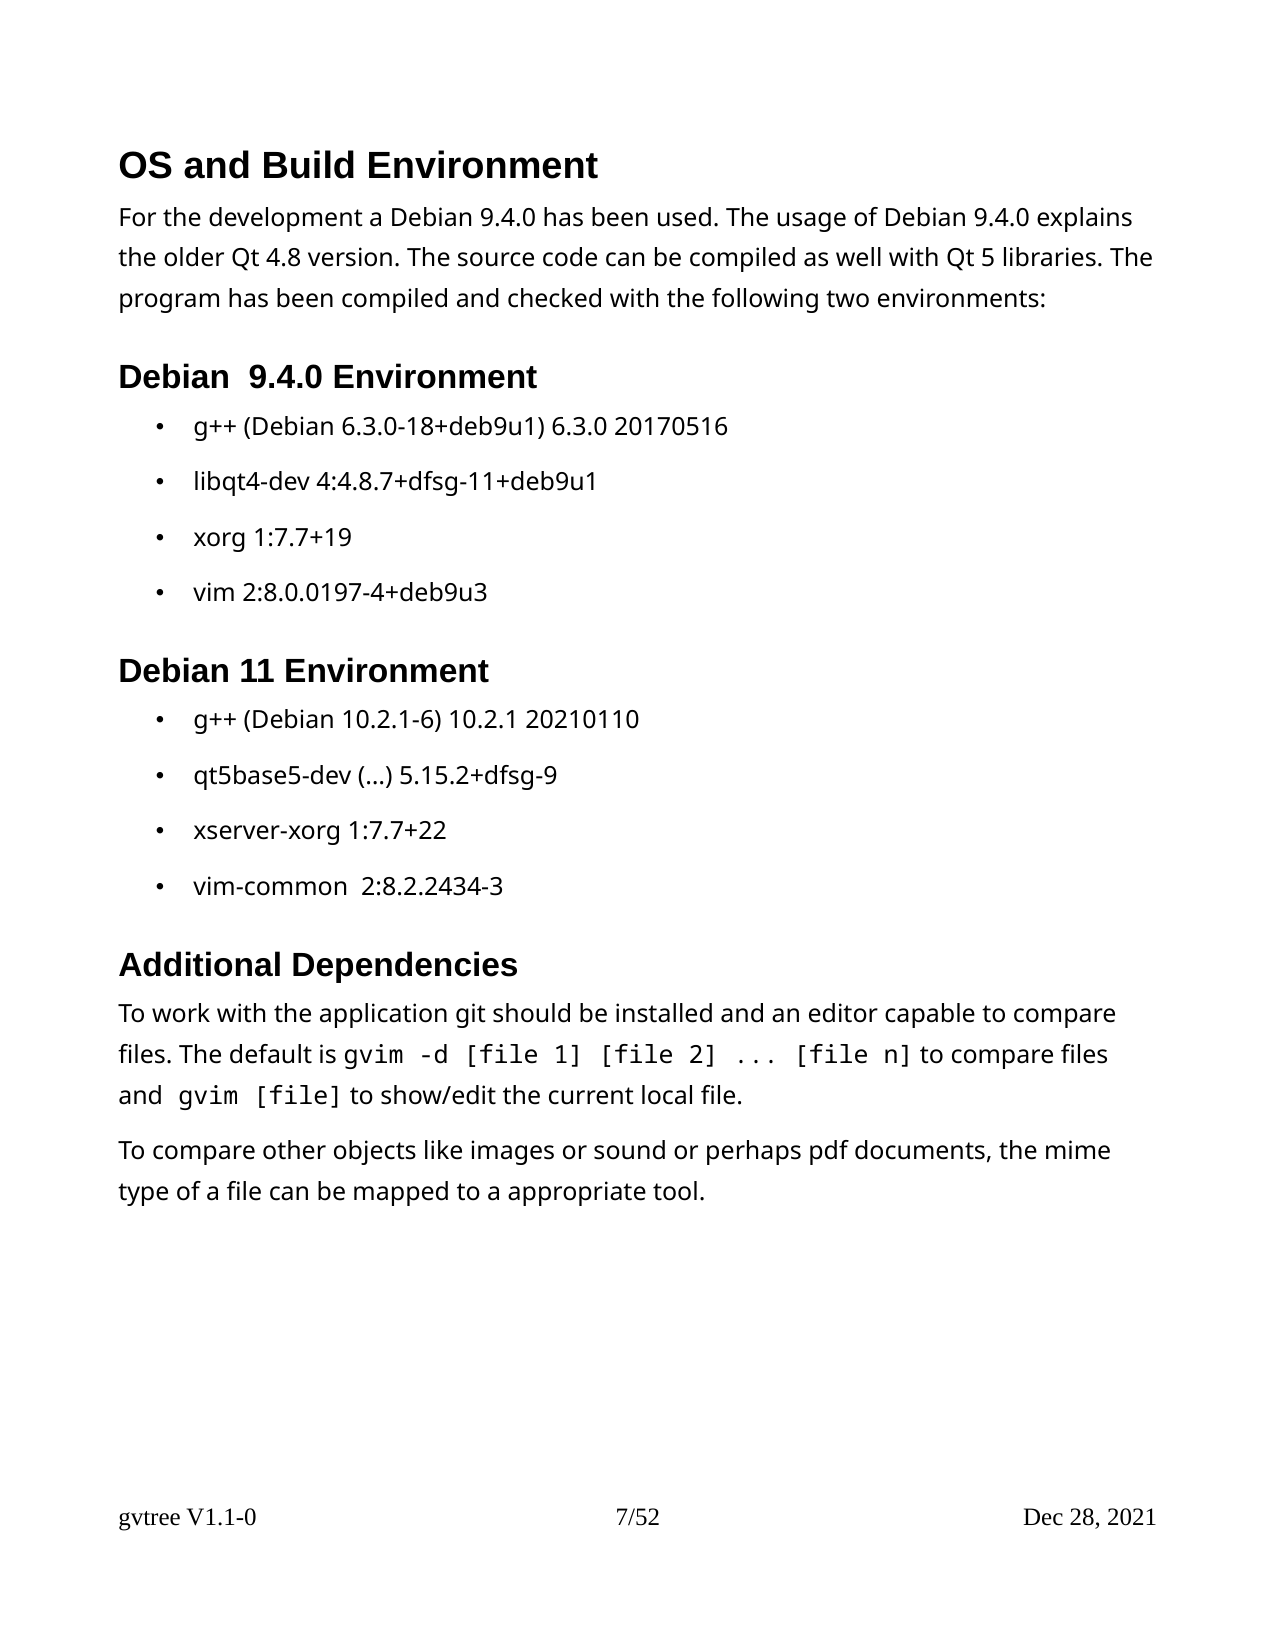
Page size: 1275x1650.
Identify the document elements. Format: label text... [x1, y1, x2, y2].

text To compare other objects like images or sound or perhaps pdf documents, the mime type of a file can be mapped to a appropriate tool. [118, 1133, 1157, 1208]
list g++ (Debian 10.2.1-6) 10.2.1 20210110 [156, 702, 1157, 736]
subtitle Debian 9.4.0 Environment [118, 357, 1157, 396]
text To work with the application git should be installed and an editor capable to compare files. The default is gvim -d [file 1] [file 2] ... [file n] to compare files and gvim [file] to show/edit the current local file. [118, 996, 1157, 1111]
list xorg 1:7.7+19 [156, 519, 1157, 553]
list vim 2:8.0.0197-4+deb9u3 [156, 574, 1157, 609]
list vim-common 2:8.2.2434-3 [156, 868, 1157, 902]
list xserver-xorg 1:7.7+22 [156, 813, 1157, 847]
list libqt4-dev 4:4.8.7+dfsg-11+deb9u1 [156, 464, 1157, 498]
subtitle OS and Build Environment [118, 143, 1157, 187]
text For the development a Debian 9.4.0 has been used. The usage of Debian 9.4.0 explains the older Qt 4.8 version. The source code can be compiled as well with Qt 5 libraries. The program has been compiled and checked with the following two environments: [118, 199, 1157, 315]
subtitle Additional Dependencies [118, 944, 1157, 983]
list g++ (Debian 6.3.0-18+deb9u1) 6.3.0 20170516 [156, 408, 1157, 442]
subtitle Debian 11 Environment [118, 651, 1157, 689]
list qt5base5-dev (…) 5.15.2+dfsg-9 [156, 757, 1157, 791]
